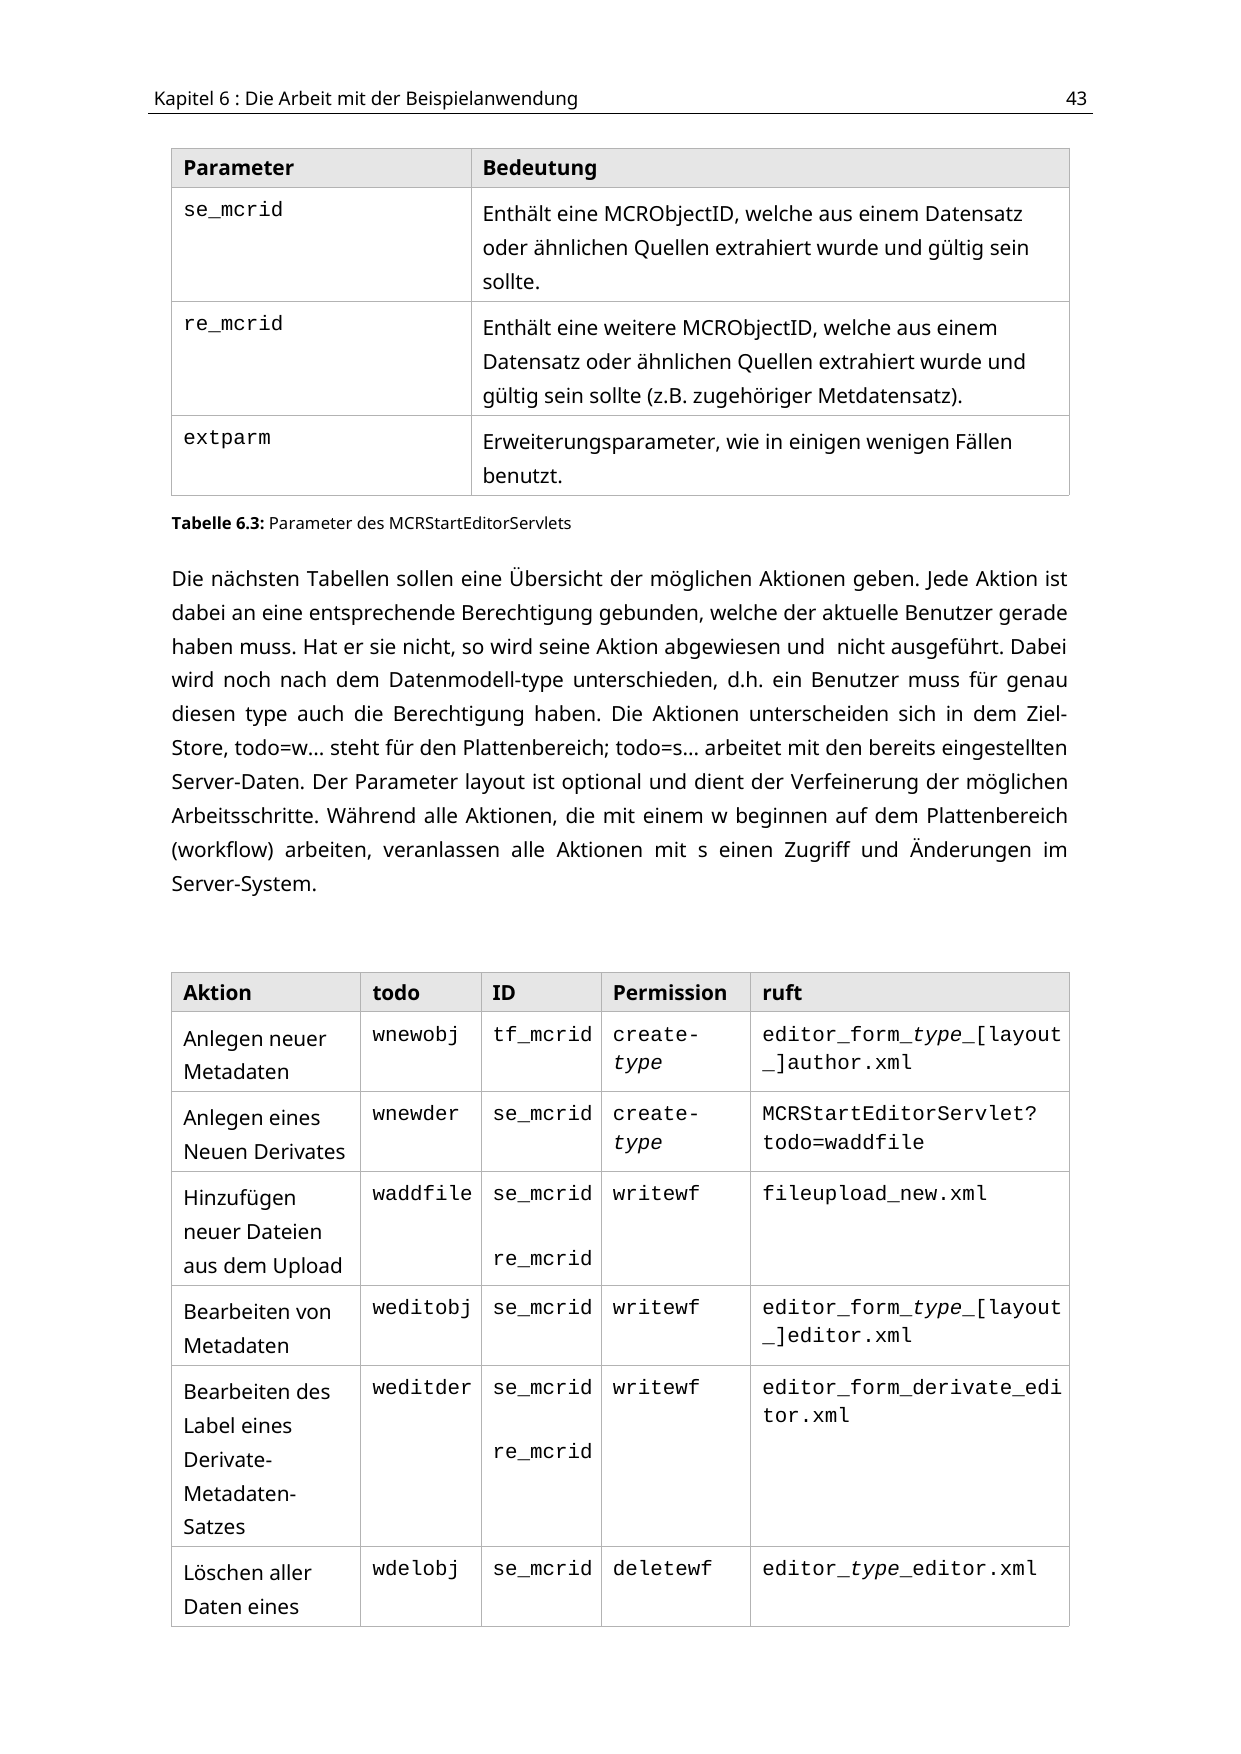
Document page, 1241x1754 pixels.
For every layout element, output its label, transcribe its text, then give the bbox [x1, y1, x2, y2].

table_cell weditobj [361, 1286, 481, 1365]
table_cell se_mcrid [172, 188, 471, 301]
table_cell editor_form_derivate_editor.xml [751, 1366, 1069, 1546]
table_cell wnewobj [361, 1012, 481, 1091]
table_cell se_mcrid re_mcrid [482, 1172, 601, 1285]
table_cell Anlegen eines Neuen Derivates [172, 1092, 360, 1171]
table_cell Bearbeiten des Label eines Derivate-Metadaten-Satzes [172, 1366, 360, 1546]
table_cell se_mcrid [482, 1286, 601, 1365]
table_cell editor_type_editor.xml [751, 1547, 1069, 1626]
table_cell editor_form_type_[layout_]editor.xml [751, 1286, 1069, 1365]
table_cell deletewf [602, 1547, 750, 1626]
table_cell Enthält eine weitere MCRObjectID, welche aus einem Datensatz oder ähnlichen Quellen extrahiert wurde und gültig sein sollte (z.B. zugehöriger Metdatensatz). [472, 302, 1069, 415]
table_cell create-type [602, 1092, 750, 1171]
table_cell wdelobj [361, 1547, 481, 1626]
table_cell wnewder [361, 1092, 481, 1171]
table_cell Erweiterungsparameter, wie in einigen wenigen Fällen benutzt. [472, 416, 1069, 495]
table_cell writewf [602, 1172, 750, 1285]
table_cell Anlegen neuer Metadaten [172, 1012, 360, 1091]
table_header Parameter [172, 149, 471, 187]
table_cell writewf [602, 1286, 750, 1365]
table_cell se_mcrid re_mcrid [482, 1366, 601, 1546]
table_cell Bearbeiten von Metadaten [172, 1286, 360, 1365]
table_cell editor_form_type_[layout_]author.xml [751, 1012, 1069, 1091]
table_cell Enthält eine MCRObjectID, welche aus einem Datensatz oder ähnlichen Quellen extrahiert wurde und gültig sein sollte. [472, 188, 1069, 301]
table_cell waddfile [361, 1172, 481, 1285]
table_header Bedeutung [472, 149, 1069, 187]
table_cell re_mcrid [172, 302, 471, 415]
table_header ruft [751, 973, 1069, 1011]
table_cell writewf [602, 1366, 750, 1546]
table_cell Hinzufügen neuer Dateien aus dem Upload [172, 1172, 360, 1285]
table_header todo [361, 973, 481, 1011]
table_cell se_mcrid [482, 1547, 601, 1626]
text Die nächsten Tabellen sollen eine Übersicht der möglichen Aktionen geben. Jede Aktion ist dabei an eine entsprechende Berechtigung gebunden, welche der aktuelle Benutzer gerade haben muss. Hat er sie nicht, so wird seine Aktion abgewiesen und nicht ausgeführt. Dabei wird noch nach dem Datenmodell-type unterschieden, d.h. ein Benutzer muss für genau diesen type auch die Berechtigung haben. Die Aktionen unterscheiden sich in dem Ziel-Store, todo=w... steht für den Plattenbereich; todo=s... arbeitet mit den bereits eingestellten Server-Daten. Der Parameter layout ist optional und dient der Verfeinerung der möglichen Arbeitsschritte. Während alle Aktionen, die mit einem w beginnen auf dem Plattenbereich (workflow) arbeiten, veranlassen alle Aktionen mit s einen Zugriff und Änderungen im Server-System. [171, 564, 1069, 897]
table_cell create-type [602, 1012, 750, 1091]
table_cell extparm [172, 416, 471, 495]
table_cell Löschen aller Daten eines [172, 1547, 360, 1626]
table_header Permission [602, 973, 750, 1011]
table_header ID [482, 973, 601, 1011]
table_cell se_mcrid [482, 1092, 601, 1171]
text Tabelle 6.3: Parameter des MCRStartEditorServlets [171, 511, 1069, 534]
table_cell tf_mcrid [482, 1012, 601, 1091]
table_cell MCRStartEditorServlet?todo=waddfile [751, 1092, 1069, 1171]
table_cell weditder [361, 1366, 481, 1546]
table_header Aktion [172, 973, 360, 1011]
table_cell fileupload_new.xml [751, 1172, 1069, 1285]
